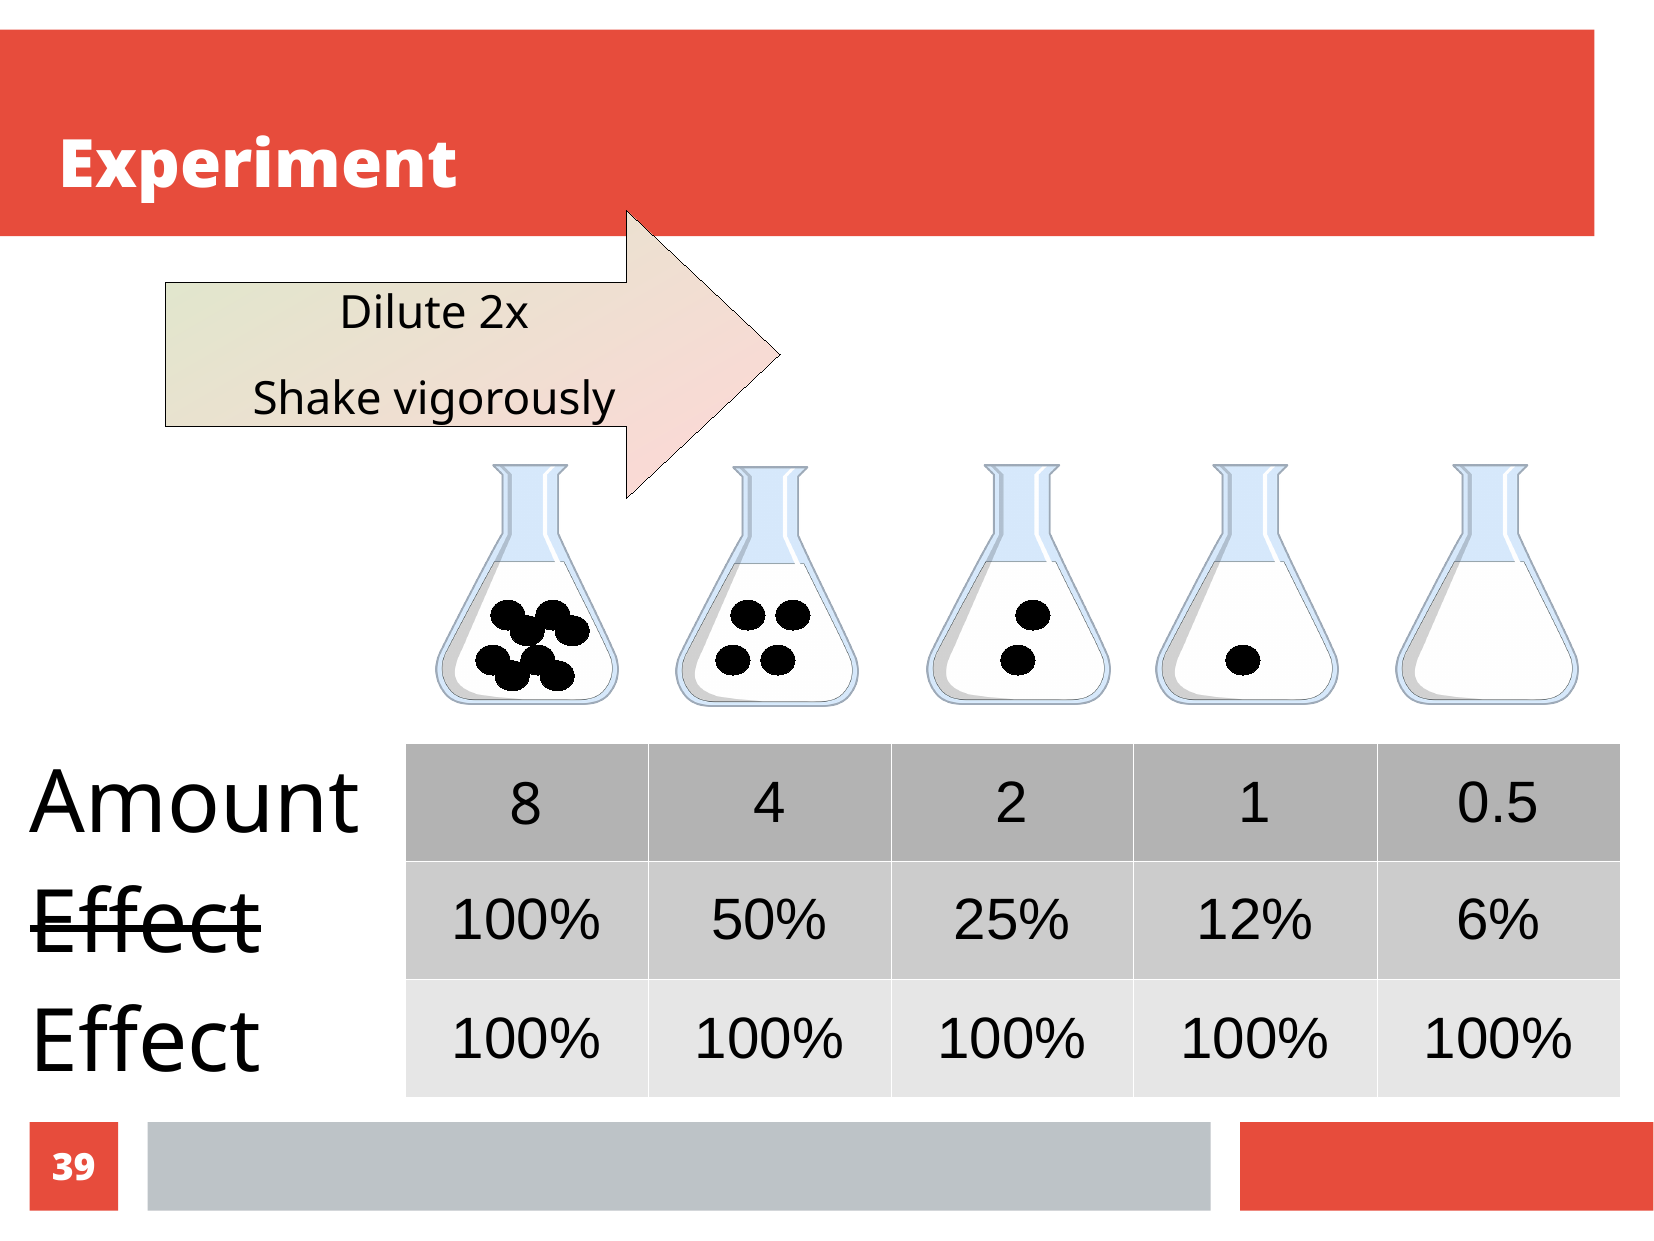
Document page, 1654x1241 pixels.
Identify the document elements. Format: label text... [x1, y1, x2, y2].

table_cell 100% [1134, 980, 1377, 1097]
text_box [1225, 645, 1261, 676]
picture [435, 464, 619, 706]
text_box [730, 600, 766, 631]
text_box [775, 600, 811, 631]
table_cell 100% [1378, 980, 1620, 1097]
table_header 2 [892, 744, 1133, 861]
text_box [760, 645, 796, 676]
picture [1155, 464, 1339, 706]
picture [1395, 464, 1579, 706]
table_header 0.5 [1378, 744, 1620, 861]
text_box [1015, 600, 1051, 631]
table_cell 100% [892, 980, 1133, 1097]
title Experiment [59, 59, 1595, 207]
table_cell 100% [406, 862, 648, 979]
table_cell 50% [649, 862, 891, 979]
text_box [715, 645, 751, 676]
text_box [475, 600, 590, 691]
table_cell 100% [649, 980, 891, 1097]
table_header 1 [1134, 744, 1377, 861]
table_header 4 [649, 744, 891, 861]
table_cell 100% [406, 980, 648, 1097]
text_box Amount Effect Effect [15, 757, 391, 1079]
table_cell 6% [1378, 862, 1620, 979]
table_header 8 [406, 744, 648, 861]
picture [926, 464, 1111, 706]
picture [675, 466, 859, 707]
text_box [1000, 645, 1036, 676]
text_box Dilute 2x Shake vigorously [165, 210, 781, 499]
table_cell 12% [1134, 862, 1377, 979]
table_cell 25% [892, 862, 1133, 979]
